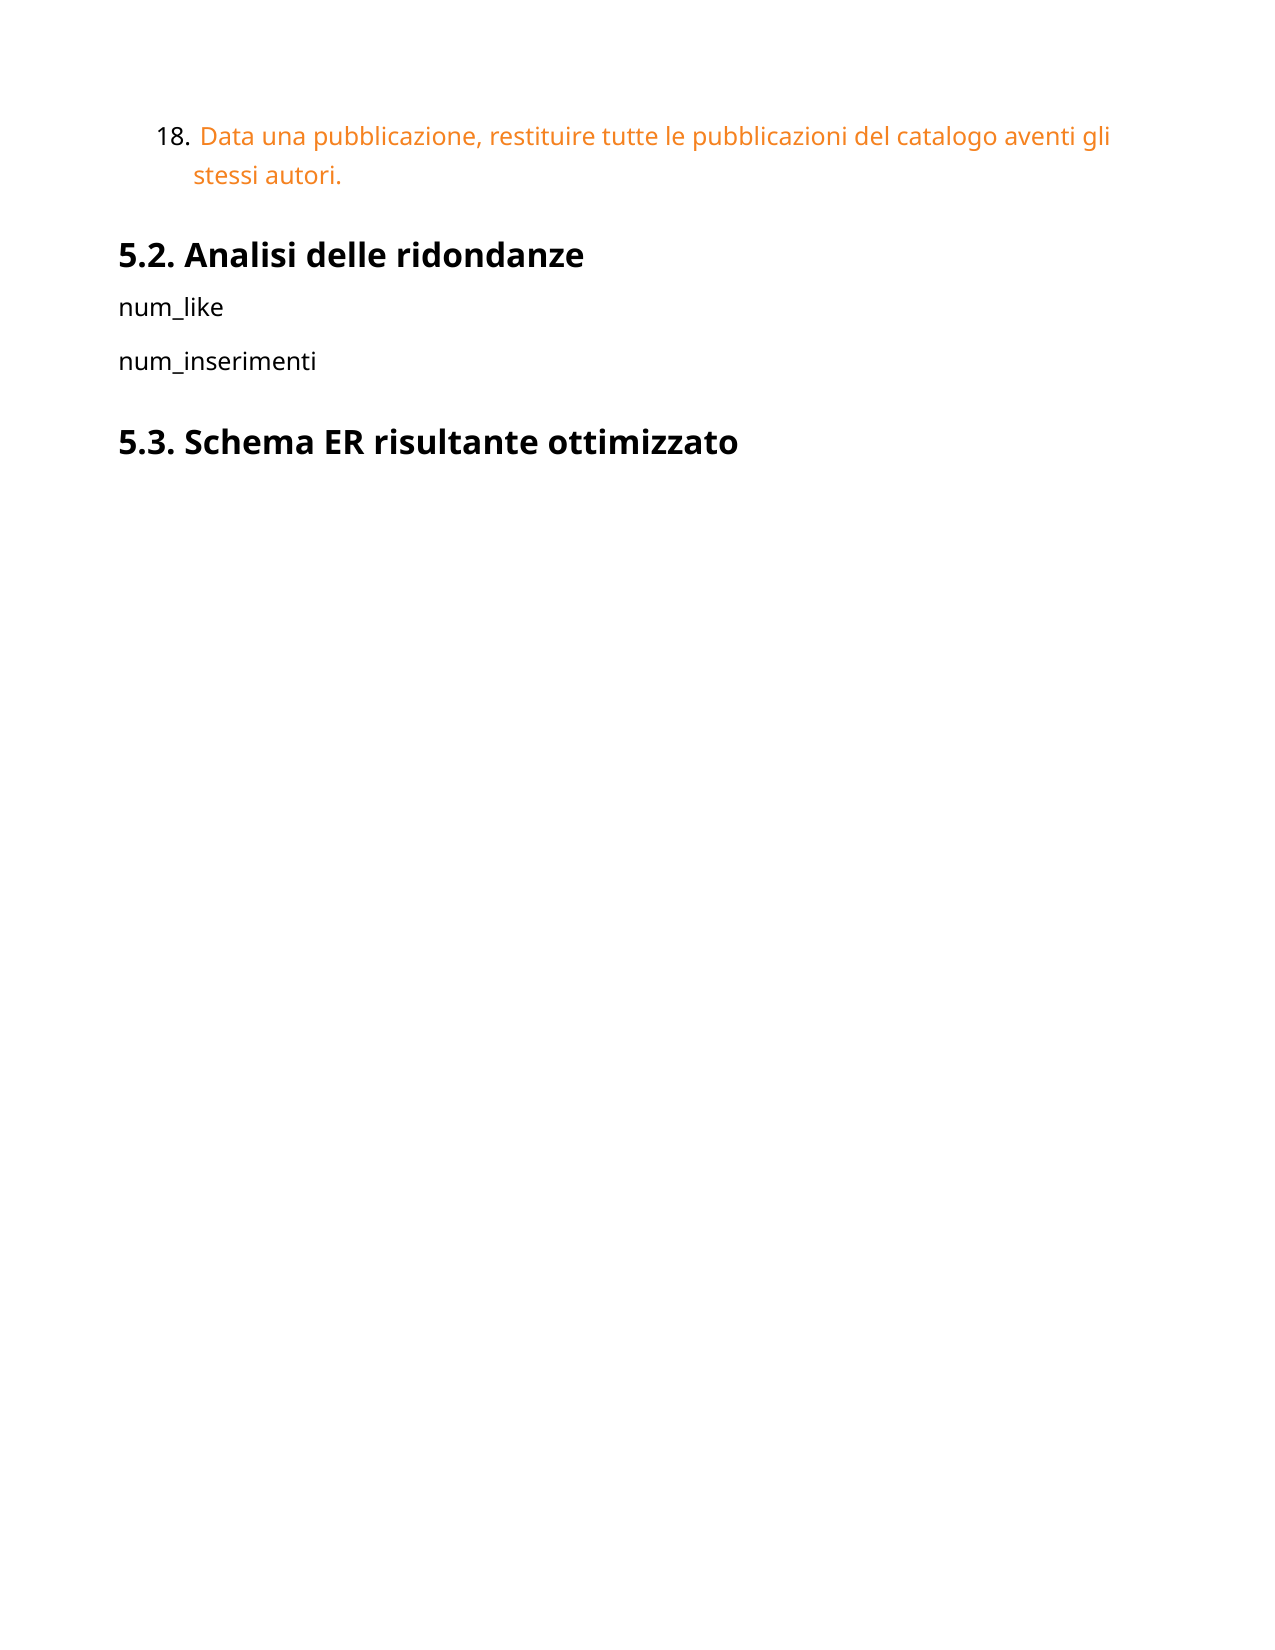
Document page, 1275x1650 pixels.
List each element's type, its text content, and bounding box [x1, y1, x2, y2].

subtitle 5.2. Analisi delle ridondanze [118, 232, 1157, 278]
text num_like [118, 290, 1157, 324]
subtitle 5.3. Schema ER risultante ottimizzato [118, 418, 1157, 464]
text num_inserimenti [118, 344, 1157, 378]
list Data una pubblicazione, restituire tutte le pubblicazioni del catalogo aventi gli stessi autori. [156, 118, 1157, 191]
